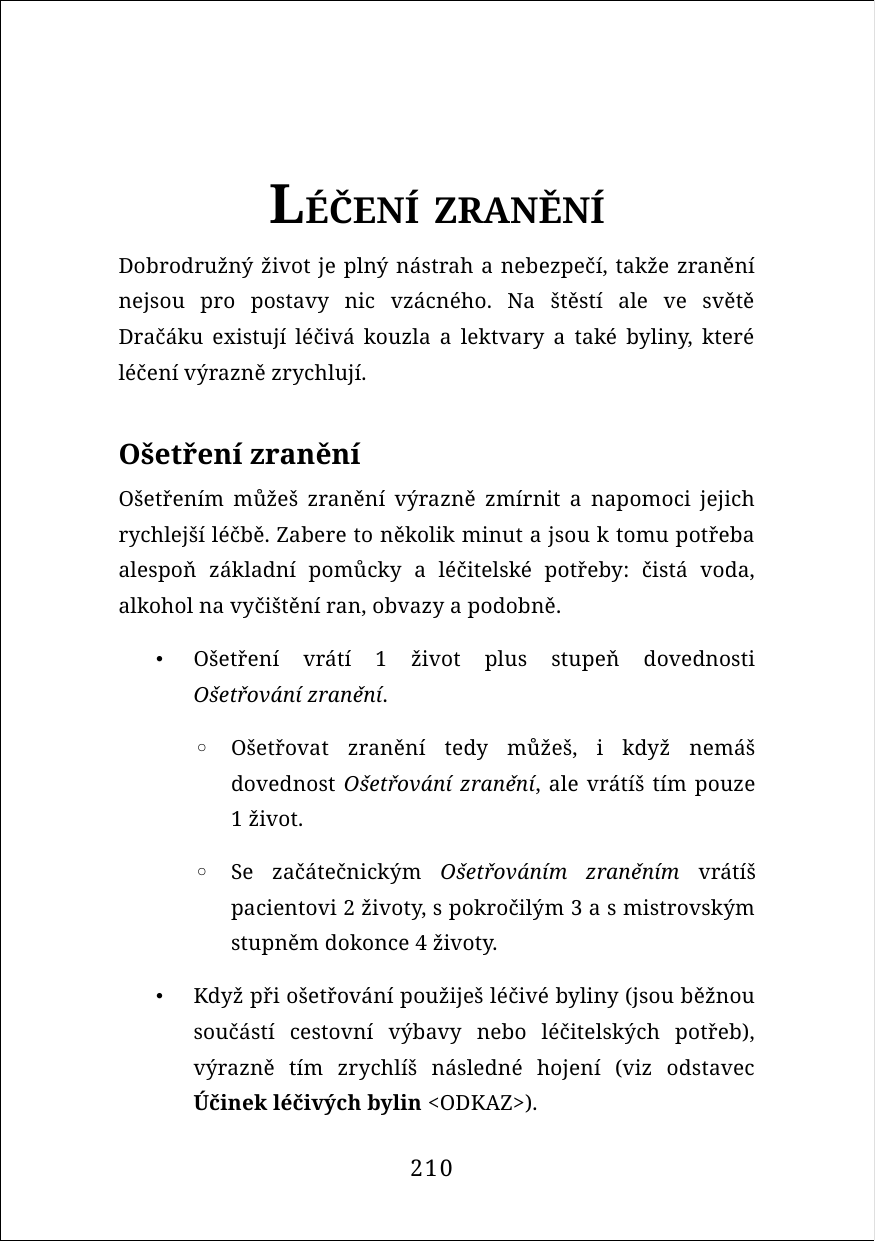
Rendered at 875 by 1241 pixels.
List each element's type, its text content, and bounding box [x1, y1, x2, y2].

list Se začátečnickým Ošetřováním zraněním vrátíš pacientovi 2 životy, s pokročilým 3 a s mistrovským stupněm dokonce 4 životy. [193, 857, 756, 957]
subtitle Ošetření zranění [118, 434, 756, 473]
text Dobrodružný život je plný nástrah a nebezpečí, takže zranění nejsou pro postavy nic vzácného. Na štěstí ale ve světě Dračáku existují léčivá kouzla a lektvary a také byliny, které léčení výrazně zrychlují. [118, 251, 756, 386]
list Ošetření vrátí 1 život plus stupeň dovednosti Ošetřování zranění. [156, 644, 756, 708]
list Ošetřovat zranění tedy můžeš, i když nemáš dovednost Ošetřování zranění, ale vrátíš tím pouze 1 život. [193, 733, 756, 833]
subtitle Léčení zranění [118, 166, 756, 239]
list Když při ošetřování použiješ léčivé byliny (jsou běžnou součástí cestovní výbavy nebo léčitelských potřeb), výrazně tím zrychlíš následné hojení (viz odstavec Účinek léčivých bylin <ODKAZ>). [156, 982, 756, 1117]
text Ošetřením můžeš zranění výrazně zmírnit a napomoci jejich rychlejší léčbě. Zabere to několik minut a jsou k tomu potřeba alespoň základní pomůcky a léčitelské potřeby: čistá voda, alkohol na vyčištění ran, obvazy a podobně. [118, 484, 756, 619]
